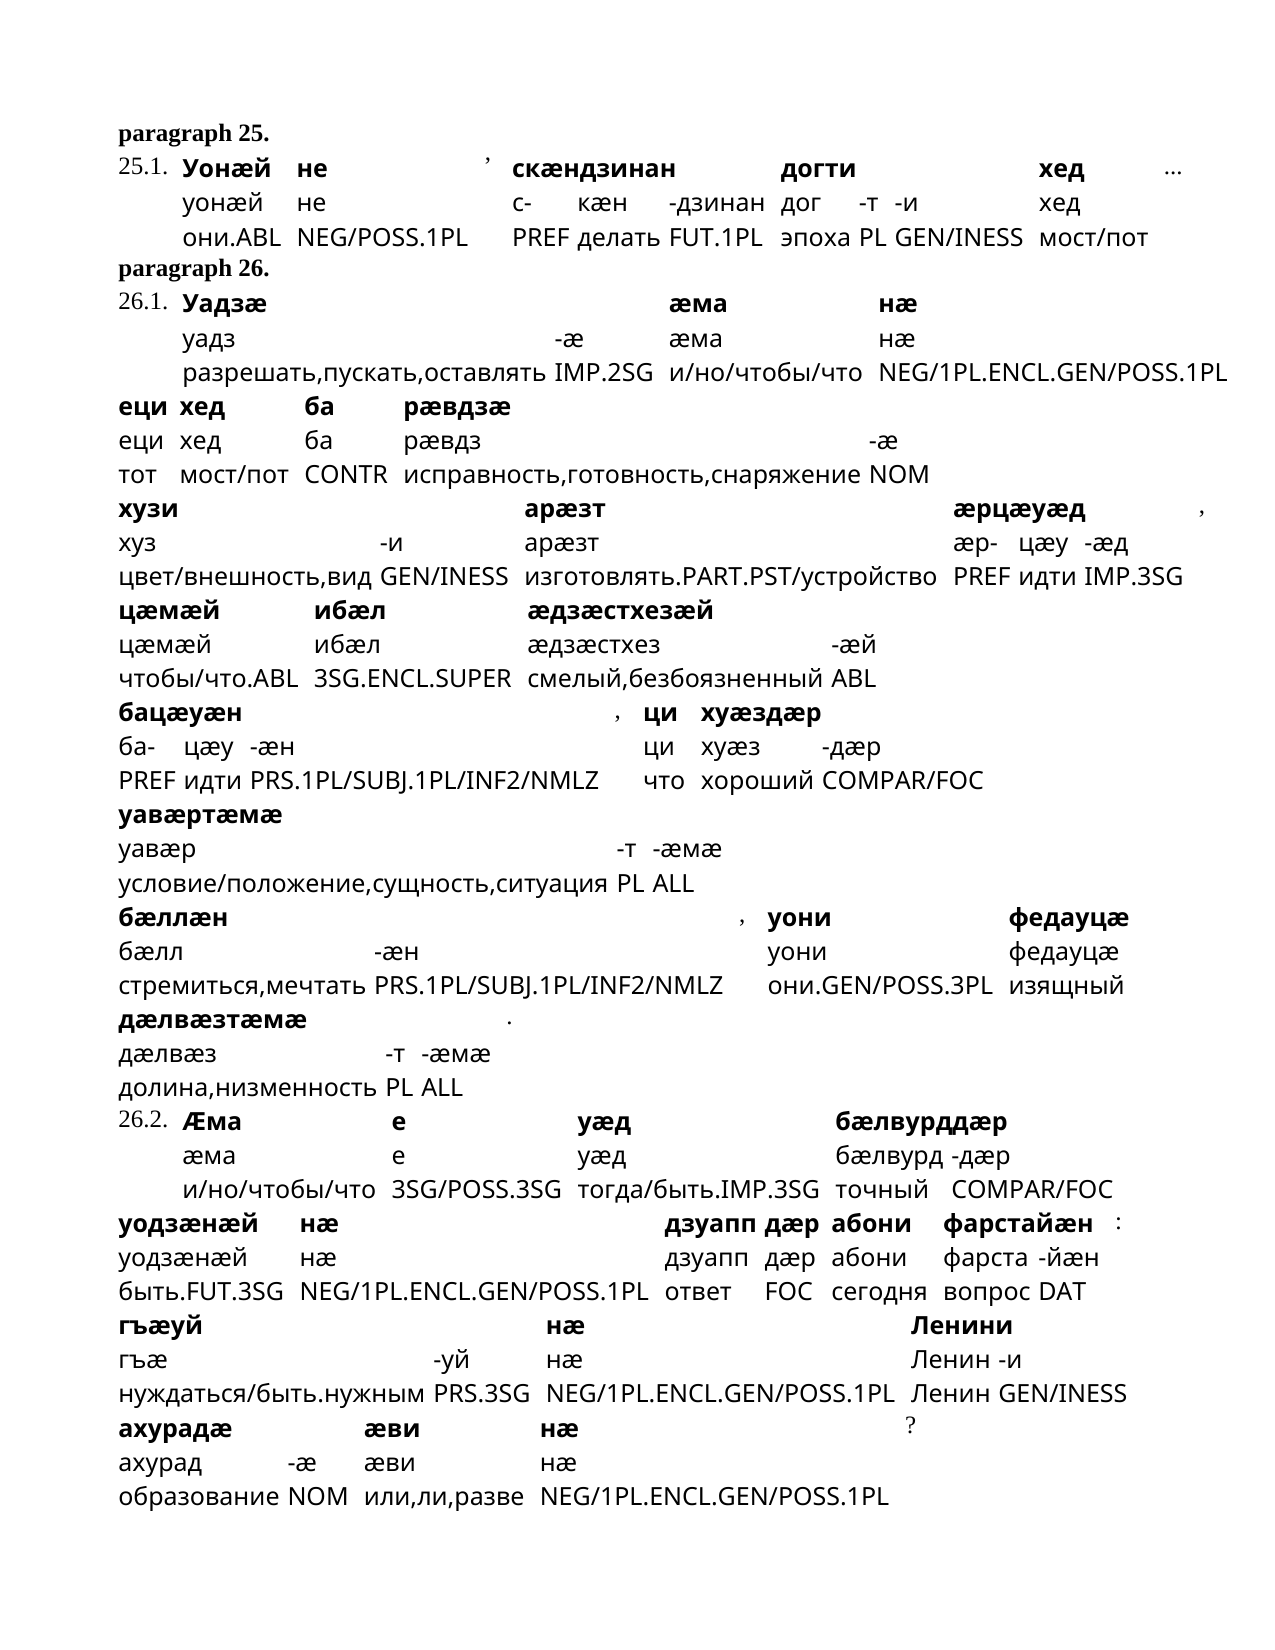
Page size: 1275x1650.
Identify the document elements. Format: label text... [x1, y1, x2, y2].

text изящный [1008, 967, 1125, 1001]
text идти [1018, 559, 1077, 593]
text уæд [577, 1138, 820, 1172]
text тогда/быть.IMP.3SG [577, 1172, 820, 1206]
text гъæуй [118, 1308, 538, 1342]
text æдзæстхез [527, 627, 823, 661]
text цæу [183, 729, 242, 763]
text мост/пот [179, 456, 289, 491]
text цвет/внешность,вид [118, 559, 372, 593]
text paragraph 25. [118, 118, 1249, 147]
text æви [364, 1444, 524, 1478]
text уадз [182, 320, 547, 354]
text , [614, 695, 635, 724]
text -т [385, 1036, 413, 1069]
text кæн [577, 185, 661, 219]
text 25.1. [118, 151, 174, 180]
text ибæл [314, 593, 519, 627]
text PRS.1PL/SUBJ.1PL/INF2/NMLZ [374, 967, 724, 1001]
text DAT [1038, 1274, 1100, 1308]
text æма [669, 320, 863, 354]
text нæ [878, 286, 1236, 320]
text арæзт [524, 491, 945, 524]
text фарста [943, 1240, 1031, 1274]
text рæвдз [403, 422, 861, 456]
text бацæуæн [118, 695, 607, 729]
text -и [894, 185, 1024, 219]
text -дзинан [668, 185, 765, 219]
text æма [669, 286, 871, 320]
text -дæр [951, 1138, 1113, 1172]
text эпоха [781, 219, 851, 253]
text -т [616, 831, 645, 865]
text 26.2. [118, 1104, 174, 1132]
text хед [1039, 185, 1148, 219]
text бæллæн [118, 899, 731, 933]
text paragraph 26. [118, 253, 1249, 282]
text уавæртæмæ [118, 797, 730, 831]
text нуждаться/быть.нужным [118, 1376, 426, 1410]
text PL [616, 865, 645, 899]
text уодзæнæй [118, 1240, 284, 1274]
text -и [379, 524, 509, 559]
text абони [831, 1206, 935, 1240]
text -йæн [1038, 1240, 1100, 1274]
text Ленин [911, 1342, 991, 1376]
text ба [304, 422, 388, 456]
text 3SG.ENCL.SUPER [314, 661, 512, 695]
text идти [183, 763, 242, 797]
text -æн [374, 933, 724, 967]
text стремиться,мечтать [118, 967, 366, 1001]
text образование [118, 1478, 280, 1512]
text . [506, 1001, 527, 1030]
text CONTR [304, 456, 388, 491]
text ответ [664, 1274, 749, 1308]
text нæ [539, 1444, 889, 1478]
text -æмæ [652, 831, 722, 865]
text NEG/1PL.ENCL.GEN/POSS.1PL [546, 1376, 896, 1410]
text PRS.3SG [433, 1376, 531, 1410]
text абони [831, 1240, 928, 1274]
text , [739, 899, 760, 928]
text изготовлять.PART.PST/устройство [524, 559, 938, 593]
text ибæл [314, 627, 512, 661]
text уонæй [182, 185, 281, 219]
text COMPAR/FOC [822, 763, 984, 797]
text или,ли,разве [364, 1478, 524, 1512]
text чтобы/что.ABL [118, 661, 299, 695]
text цæу [1018, 524, 1077, 559]
text уæд [577, 1104, 828, 1138]
text NEG/1PL.ENCL.GEN/POSS.1PL [539, 1478, 889, 1512]
text нæ [878, 320, 1228, 354]
text они.ABL [182, 219, 281, 253]
text нæ [299, 1240, 649, 1274]
text нæ [539, 1410, 897, 1444]
text долина,низменность [118, 1069, 378, 1104]
text æви [364, 1410, 532, 1444]
text -æ [554, 320, 653, 354]
text PL [385, 1069, 413, 1104]
text 3SG/POSS.3SG [391, 1172, 562, 1206]
text е [391, 1138, 562, 1172]
text Ленин [911, 1376, 991, 1410]
text федауцæ [1008, 933, 1125, 967]
text -æ [287, 1444, 348, 1478]
text Уадзæ [182, 286, 661, 320]
text скæндзинан [512, 151, 773, 185]
text хед [179, 422, 289, 456]
text уавæр [118, 831, 609, 865]
text дæр [764, 1206, 824, 1240]
text рæвдзæ [403, 388, 938, 422]
text хуæздæр [701, 695, 992, 729]
text -æмæ [421, 1036, 491, 1069]
text хед [179, 388, 297, 422]
text Уонæй [182, 151, 289, 185]
text нæ [546, 1342, 896, 1376]
text делать [577, 219, 661, 253]
text NEG/POSS.1PL [296, 219, 468, 253]
text : [1115, 1206, 1136, 1234]
text мост/пот [1039, 219, 1148, 253]
text GEN/INESS [998, 1376, 1127, 1410]
text они.GEN/POSS.3PL [767, 967, 993, 1001]
text ALL [421, 1069, 491, 1104]
text уодзæнæй [118, 1206, 292, 1240]
text дæлвæз [118, 1036, 378, 1069]
text сегодня [831, 1274, 928, 1308]
text 26.1. [118, 286, 174, 315]
text разрешать,пускать,оставлять [182, 354, 547, 388]
text не [296, 185, 468, 219]
text NOM [869, 456, 930, 491]
text -æд [1084, 524, 1183, 559]
text PREF [953, 559, 1011, 593]
text федауцæ [1008, 899, 1132, 933]
text бæлвурд [835, 1138, 943, 1172]
text дæлвæзтæмæ [118, 1001, 499, 1036]
text FUT.1PL [668, 219, 765, 253]
text æрцæуæд [953, 491, 1191, 524]
text не [296, 151, 476, 185]
text вопрос [943, 1274, 1031, 1308]
text фарстайæн [943, 1206, 1107, 1240]
text хуæз [701, 729, 814, 763]
text условие/положение,сущность,ситуация [118, 865, 609, 899]
text PREF [512, 219, 569, 253]
text хуз [118, 524, 372, 559]
text уони [767, 933, 993, 967]
text нæ [299, 1206, 657, 1240]
text ? [905, 1410, 926, 1439]
text с- [512, 185, 569, 219]
text æдзæстхезæй [527, 593, 884, 627]
text IMP.3SG [1084, 559, 1183, 593]
text бæлл [118, 933, 366, 967]
text дæр [764, 1240, 816, 1274]
text смелый,безбоязненный [527, 661, 823, 695]
text дог [781, 185, 851, 219]
text цæмæй [118, 593, 306, 627]
text цæмæй [118, 627, 299, 661]
text NOM [287, 1478, 348, 1512]
text FOC [764, 1274, 816, 1308]
text хузи [118, 491, 517, 524]
text ALL [652, 865, 722, 899]
text NEG/1PL.ENCL.GEN/POSS.1PL [878, 354, 1228, 388]
text догти [781, 151, 1031, 185]
text еци [118, 422, 164, 456]
text GEN/INESS [894, 219, 1024, 253]
text нæ [546, 1308, 903, 1342]
text PREF [118, 763, 176, 797]
text -дæр [822, 729, 984, 763]
text арæзт [524, 524, 938, 559]
text ABL [831, 661, 877, 695]
text хороший [701, 763, 814, 797]
text тот [118, 456, 164, 491]
text -æ [869, 422, 930, 456]
text PRS.1PL/SUBJ.1PL/INF2/NMLZ [249, 763, 599, 797]
text и/но/чтобы/что [669, 354, 863, 388]
text гъæ [118, 1342, 426, 1376]
text исправность,готовность,снаряжение [403, 456, 861, 491]
text ’ [483, 151, 504, 180]
text -и [998, 1342, 1127, 1376]
text ахурад [118, 1444, 280, 1478]
text ци [643, 729, 685, 763]
text бæлвурддæр [835, 1104, 1121, 1138]
text -æй [831, 627, 877, 661]
text , [1198, 491, 1219, 519]
text уони [767, 899, 1001, 933]
text ци [643, 695, 693, 729]
text ба- [118, 729, 176, 763]
text Ленини [911, 1308, 1135, 1342]
text -уй [433, 1342, 531, 1376]
text IMP.2SG [554, 354, 653, 388]
text е [391, 1104, 570, 1138]
text æма [182, 1138, 376, 1172]
text PL [858, 219, 887, 253]
text быть.FUT.3SG [118, 1274, 284, 1308]
text хед [1039, 151, 1156, 185]
text точный [835, 1172, 943, 1206]
text ба [304, 388, 396, 422]
text дзуапп [664, 1206, 757, 1240]
text æр- [953, 524, 1011, 559]
text ... [1163, 151, 1184, 180]
text -æн [249, 729, 599, 763]
text Æма [182, 1104, 384, 1138]
text дзуапп [664, 1240, 749, 1274]
text NEG/1PL.ENCL.GEN/POSS.1PL [299, 1274, 649, 1308]
text COMPAR/FOC [951, 1172, 1113, 1206]
text еци [118, 388, 172, 422]
text и/но/чтобы/что [182, 1172, 376, 1206]
text -т [858, 185, 887, 219]
text что [643, 763, 685, 797]
text ахурадæ [118, 1410, 356, 1444]
text GEN/INESS [379, 559, 509, 593]
